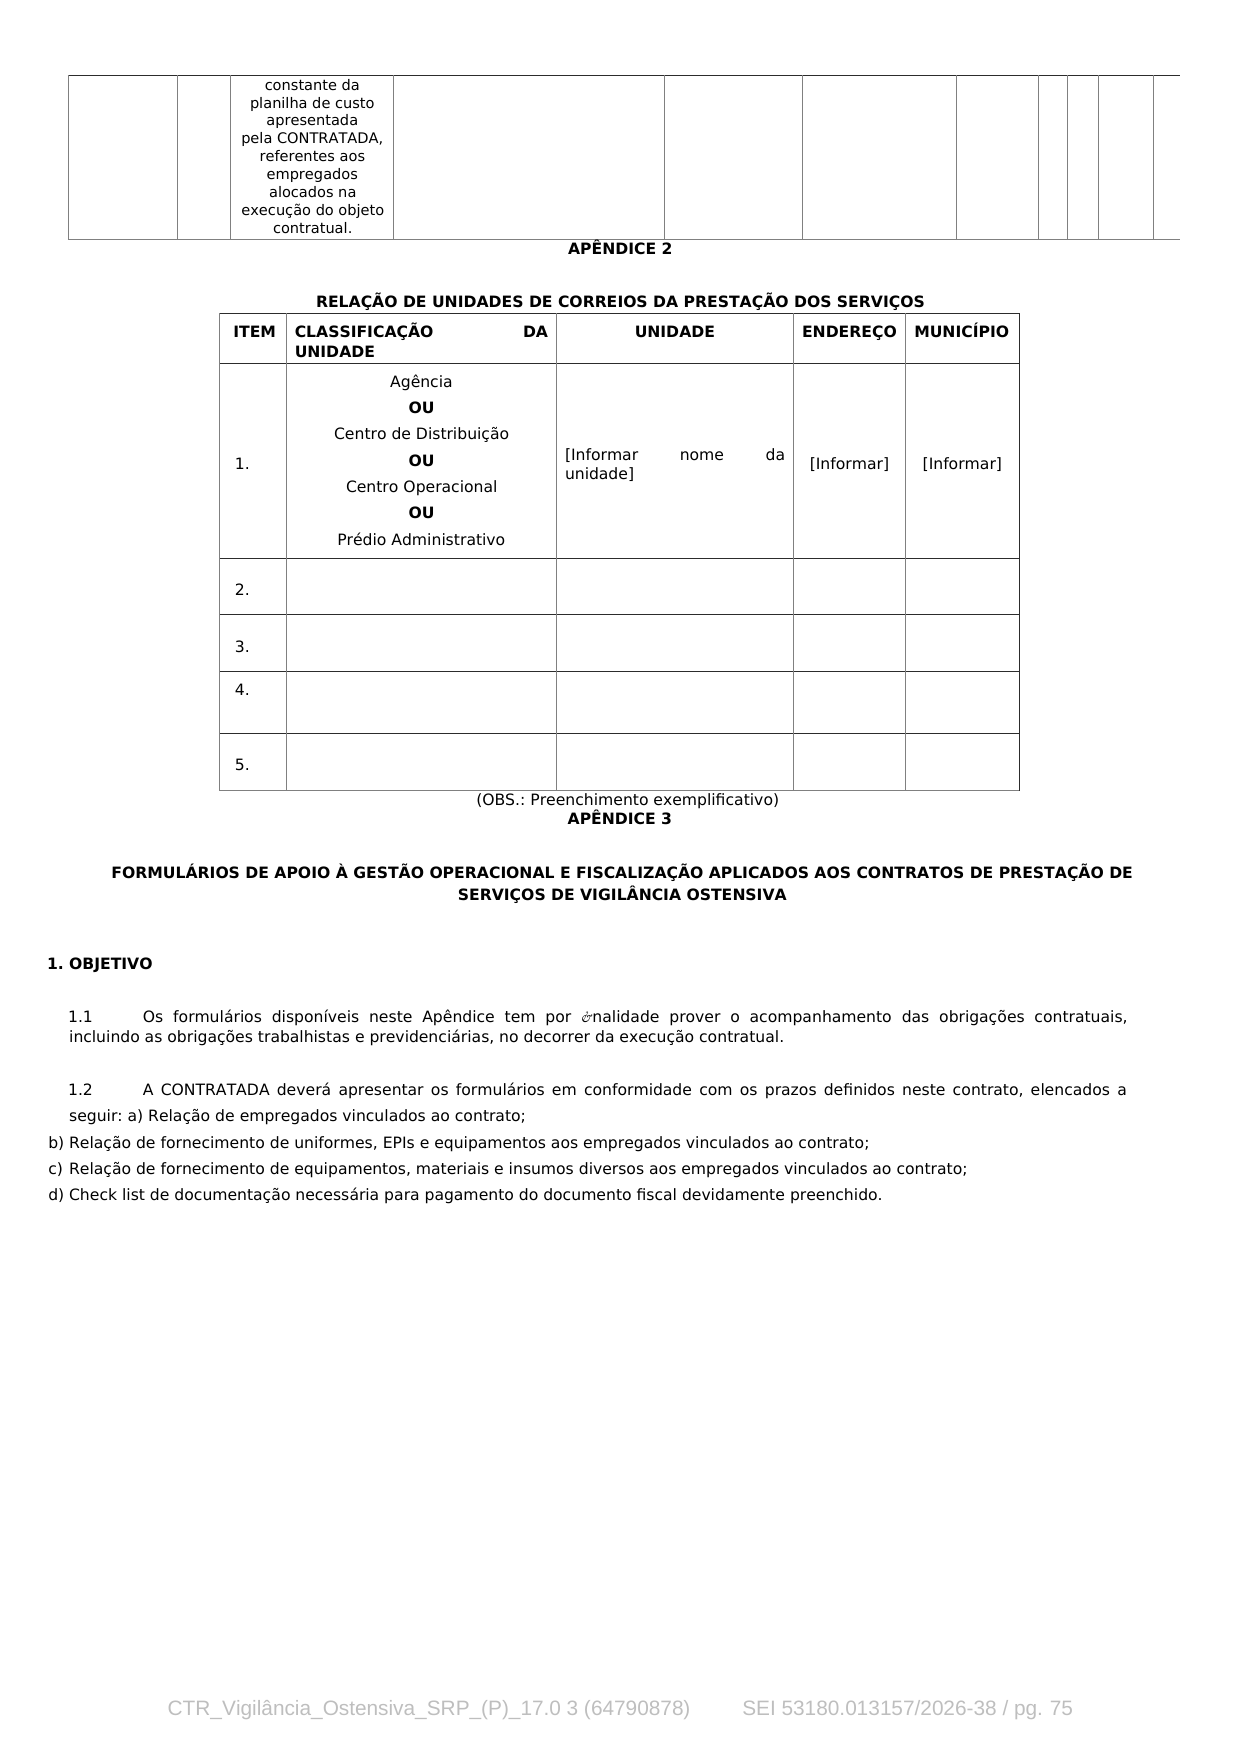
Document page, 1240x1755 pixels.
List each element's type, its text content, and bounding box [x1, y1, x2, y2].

table_cell 5. [220, 734, 286, 789]
table_cell [287, 615, 556, 671]
table_cell [178, 76, 230, 239]
table_header CLASSIFICAÇÃO DA UNIDADE [287, 314, 556, 363]
table_cell [794, 734, 905, 789]
text (OBS.: Preenchimento exemplificativo) [69, 791, 1186, 809]
table_cell [287, 559, 556, 614]
table_cell 3. [220, 615, 286, 671]
table_cell [906, 559, 1019, 614]
table_cell [557, 672, 793, 733]
list Relação de fornecimento de equipamentos, materiais e insumos diversos aos empregados vinculados ao contrato; [48, 1160, 1165, 1178]
list Check list de documentação necessária para pagamento do documento fiscal devidamente preenchido. [48, 1186, 1165, 1204]
table_cell [957, 76, 1038, 239]
table_cell [557, 559, 793, 614]
table_cell [1154, 76, 1180, 239]
subtitle FORMULÁRIOS DE APOIO À GESTÃO OPERACIONAL E FISCALIZAÇÃO APLICADOS AOS CONTRATOS DE PRESTAÇÃO DE SERVIÇOS DE VIGILÂNCIA OSTENSIVA [70, 863, 1174, 904]
text APÊNDICE 3 [69, 810, 1170, 828]
table_cell [557, 734, 793, 789]
table_cell [394, 76, 664, 239]
table_header UNIDADE [557, 314, 793, 363]
table_cell 2. [220, 559, 286, 614]
table_cell [Informar nome da unidade] [557, 364, 793, 558]
table_cell [794, 559, 905, 614]
table_header ITEM [220, 314, 286, 363]
table_cell [794, 615, 905, 671]
list OBJETIVO [47, 955, 1186, 973]
table_cell [1099, 76, 1153, 239]
table_cell [Informar] [906, 364, 1019, 558]
table_cell constante da planilha de custo apresentada pela CONTRATADA, referentes aos empregados alocados na execução do objeto contratual. [231, 76, 393, 239]
table_cell [906, 615, 1019, 671]
table_cell [1068, 76, 1098, 239]
table_cell [665, 76, 802, 239]
table_cell [906, 734, 1019, 789]
table_cell Agência OU Centro de Distribuição OU Centro Operacional OU Prédio Administrativo [287, 364, 556, 558]
table_cell [794, 672, 905, 733]
table_cell [69, 76, 177, 239]
table_cell 4. [220, 672, 286, 733]
list A CONTRATADA deverá apresentar os formulários em conformidade com os prazos definidos neste contrato, elencados a seguir: a) Relação de empregados vinculados ao contrato; [68, 1081, 1129, 1125]
table_cell [1039, 76, 1067, 239]
list Os formulários disponíveis neste Apêndice tem por nalidade prover o acompanhamento das obrigações contratuais, incluindo as obrigações trabalhistas e previdenciárias, no decorrer da execução contratual. [68, 1008, 1129, 1046]
table_cell 1. [220, 364, 286, 558]
table_cell [287, 672, 556, 733]
text RELAÇÃO DE UNIDADES DE CORREIOS DA PRESTAÇÃO DOS SERVIÇOS [316, 293, 1186, 312]
table_cell [906, 672, 1019, 733]
subtitle APÊNDICE 2 [70, 240, 1170, 258]
list Relação de fornecimento de uniformes, EPIs e equipamentos aos empregados vinculados ao contrato; [48, 1134, 1165, 1152]
table_header MUNICÍPIO [906, 314, 1019, 363]
table_cell [557, 615, 793, 671]
table_cell [803, 76, 956, 239]
table_cell [Informar] [794, 364, 905, 558]
table_cell [287, 734, 556, 789]
table_header ENDEREÇO [794, 314, 905, 363]
